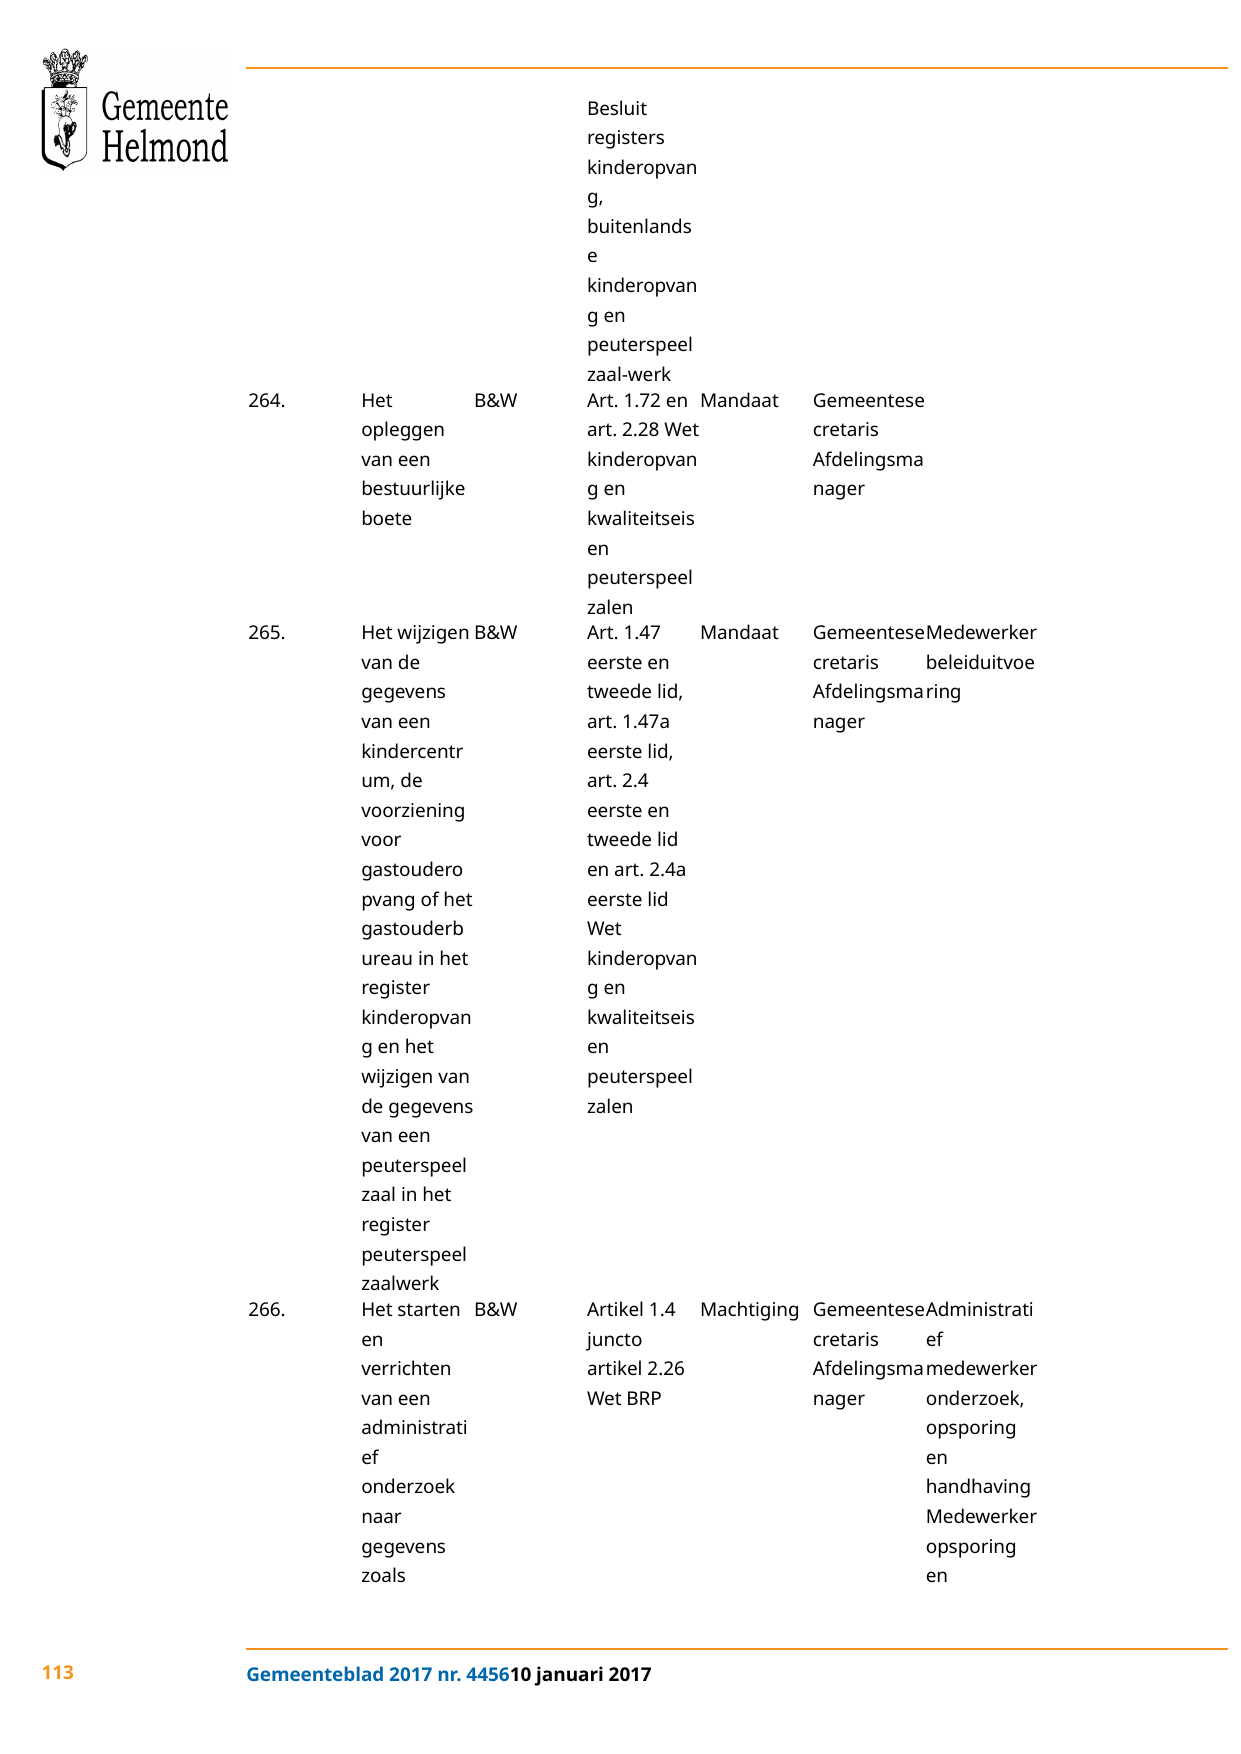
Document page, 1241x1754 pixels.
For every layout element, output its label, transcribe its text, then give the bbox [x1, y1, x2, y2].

table_cell Het wijzigen van de gegevens van een kindercentrum, de voorziening voor gastouderopvang of het gastouderbureau in het register kinderopvang en het wijzigen van de gegevens van een peuterspeelzaal in het register peuterspeelzaalwerk [361, 620, 474, 1296]
table_cell Art. 1.72 en art. 2.28 Wet kinderopvang en kwaliteitseisen peuterspeelzalen [587, 387, 700, 619]
table_cell [1039, 1296, 1152, 1588]
table_cell [248, 95, 361, 387]
table_cell [926, 387, 1038, 619]
table_cell [1039, 95, 1152, 387]
table_cell [1039, 387, 1152, 619]
table_cell B&W [474, 387, 587, 619]
table_cell [1039, 620, 1152, 1296]
table_cell B&W [474, 1296, 587, 1588]
table_cell Gemeentesecretaris Afdelingsmanager [813, 620, 926, 1296]
table_cell 264. [248, 387, 361, 619]
table_cell [361, 95, 474, 387]
table_cell Gemeentesecretaris Afdelingsmanager [813, 1296, 926, 1588]
picture [41, 47, 231, 172]
table_cell Medewerker beleiduitvoering [926, 620, 1038, 1296]
table_cell Besluit registers kinderopvang, buitenlandse kinderopvang en peuterspeelzaal-werk [587, 95, 700, 387]
table_cell Art. 1.47 eerste en tweede lid, art. 1.47a eerste lid, art. 2.4 eerste en tweede lid en art. 2.4a eerste lid Wet kinderopvang en kwaliteitseisen peuterspeelzalen [587, 620, 700, 1296]
table_cell Het starten en verrichten van een administratief onderzoek naar gegevens zoals [361, 1296, 474, 1588]
table_cell [700, 95, 813, 387]
table_cell Gemeentesecretaris Afdelingsmanager [813, 387, 926, 619]
table_cell 265. [248, 620, 361, 1296]
table_cell Machtiging [700, 1296, 813, 1588]
table_cell B&W [474, 620, 587, 1296]
table_cell 266. [248, 1296, 361, 1588]
table_cell Mandaat [700, 620, 813, 1296]
table_cell [474, 95, 587, 387]
table_cell Administratief medewerker onderzoek, opsporing en handhaving Medewerker opsporing en [926, 1296, 1038, 1588]
table_cell Het opleggen van een bestuurlijke boete [361, 387, 474, 619]
table_cell Artikel 1.4 juncto artikel 2.26 Wet BRP [587, 1296, 700, 1588]
table_cell Mandaat [700, 387, 813, 619]
table_cell [926, 95, 1038, 387]
table_cell [813, 95, 926, 387]
